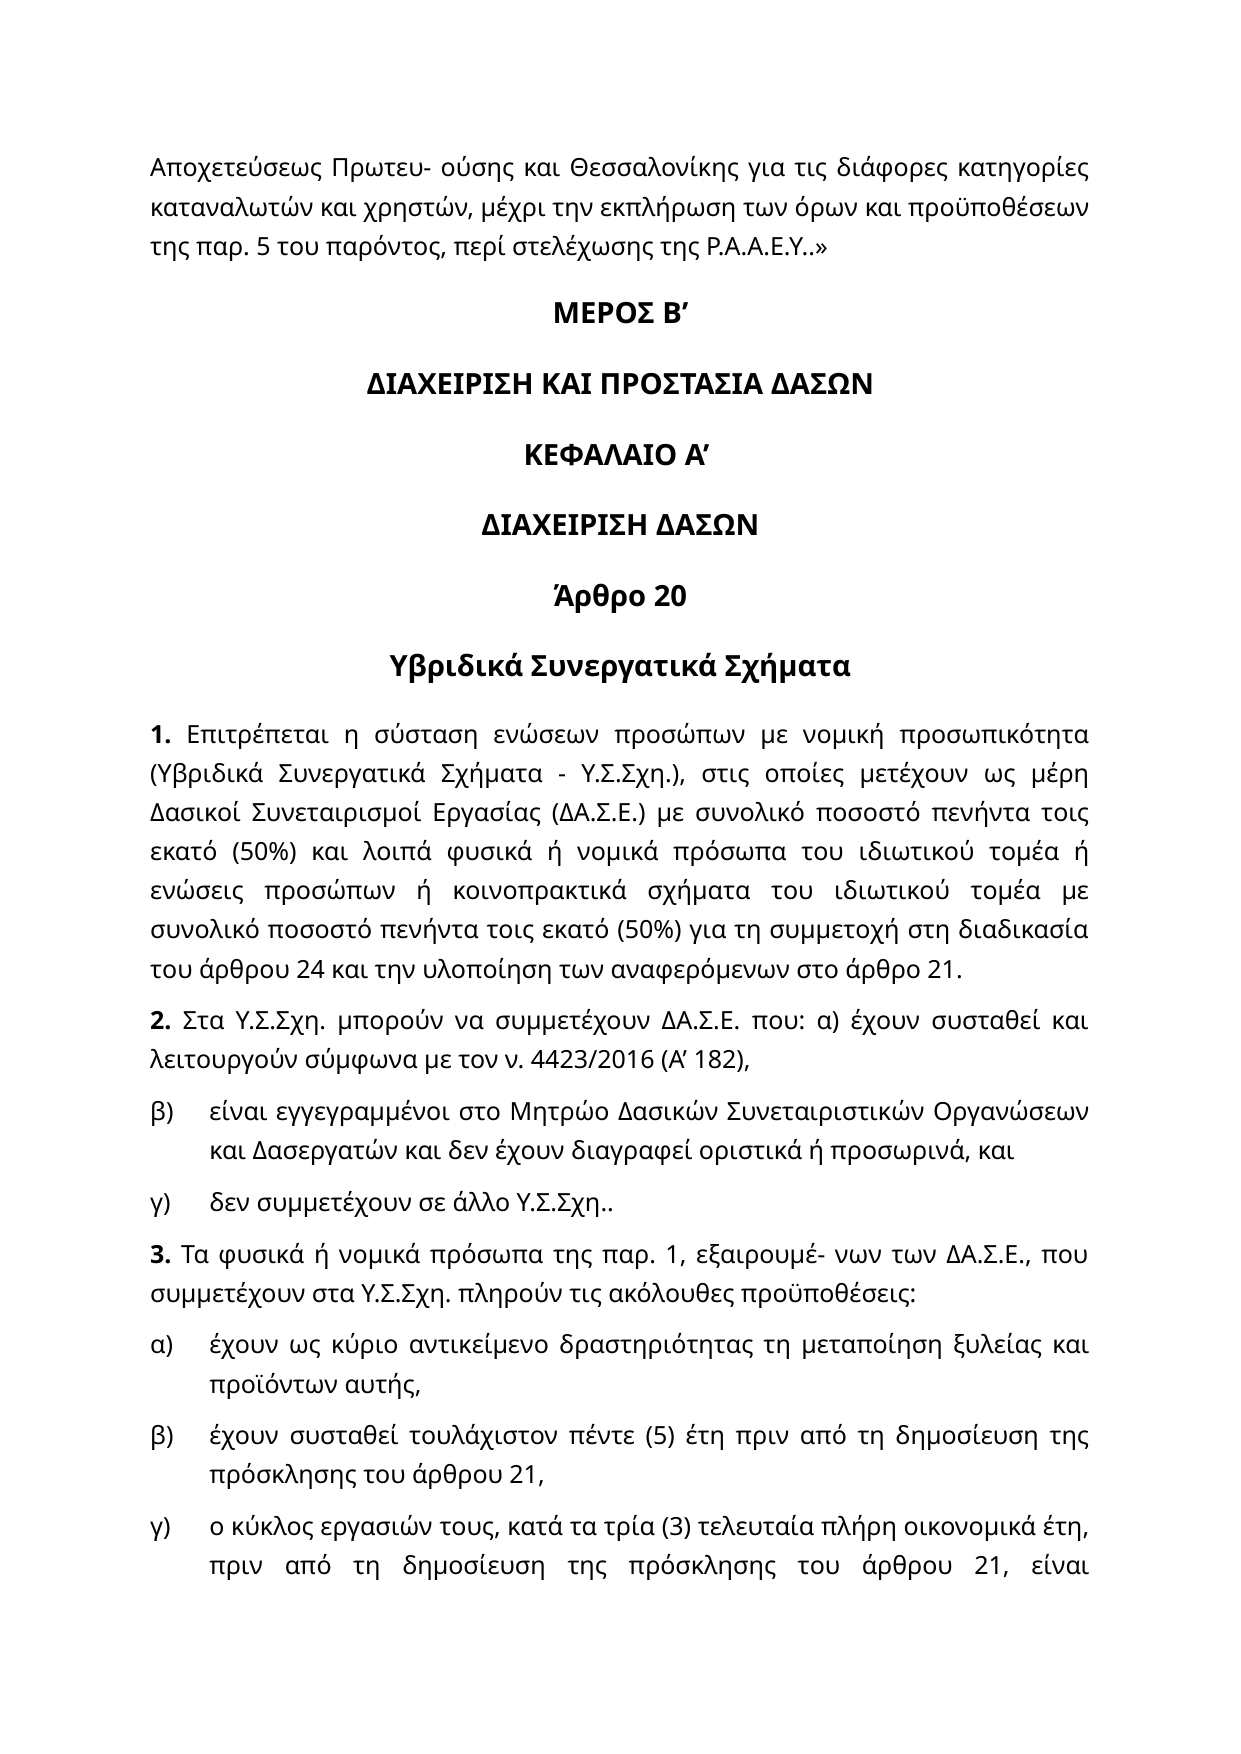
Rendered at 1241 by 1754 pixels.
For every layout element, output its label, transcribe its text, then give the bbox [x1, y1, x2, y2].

subtitle ΜΕΡΟΣ Β’ [150, 292, 1090, 332]
text Αποχετεύσεως Πρωτευ- ούσης και Θεσσαλονίκης για τις διάφορες κατηγορίες καταναλωτών και χρηστών, μέχρι την εκπλήρωση των όρων και προϋποθέσεων της παρ. 5 του παρόντος, περί στελέχωσης της Ρ.Α.Α.Ε.Υ..» [150, 150, 1090, 262]
subtitle ΔΙΑΧΕΙΡΙΣΗ ΚΑΙ ΠΡΟΣΤΑΣΙΑ ΔΑΣΩΝ [150, 363, 1090, 403]
subtitle Υβριδικά Συνεργατικά Σχήματα [150, 646, 1090, 685]
text 2. Στα Υ.Σ.Σχη. μπορούν να συμμετέχουν ΔΑ.Σ.Ε. που: α) έχουν συσταθεί και λειτουργούν σύμφωνα με τον ν. 4423/2016 (Α’ 182), [150, 1003, 1090, 1076]
list β) έχουν συσταθεί τουλάχιστον πέντε (5) έτη πριν από τη δημοσίευση της πρόσκλησης του άρθρου 21, [150, 1418, 1090, 1491]
list γ) ο κύκλος εργασιών τους, κατά τα τρία (3) τελευταία πλήρη οικονομικά έτη, πριν από τη δημοσίευση της πρόσκλησης του άρθρου 21, είναι [150, 1509, 1090, 1582]
list γ) δεν συμμετέχουν σε άλλο Υ.Σ.Σχη.. [150, 1184, 1090, 1219]
list β) είναι εγγεγραμμένοι στο Μητρώο Δασικών Συνεταιριστικών Οργανώσεων και Δασεργατών και δεν έχουν διαγραφεί οριστικά ή προσωρινά, και [150, 1094, 1090, 1167]
list α) έχουν ως κύριο αντικείμενο δραστηριότητας τη μεταποίηση ξυλείας και προϊόντων αυτής, [150, 1327, 1090, 1400]
subtitle ΔΙΑΧΕΙΡΙΣΗ ΔΑΣΩΝ [150, 504, 1090, 544]
subtitle Άρθρο 20 [150, 575, 1090, 615]
text 1. Επιτρέπεται η σύσταση ενώσεων προσώπων με νομική προσωπικότητα (Υβριδικά Συνεργατικά Σχήματα - Υ.Σ.Σχη.), στις οποίες μετέχουν ως μέρη Δασικοί Συνεταιρισμοί Εργασίας (ΔΑ.Σ.Ε.) με συνολικό ποσοστό πενήντα τοις εκατό (50%) και λοιπά φυσικά ή νομικά πρόσωπα του ιδιωτικού τομέα ή ενώσεις προσώπων ή κοινοπρακτικά σχήματα του ιδιωτικού τομέα με συνολικό ποσοστό πενήντα τοις εκατό (50%) για τη συμμετοχή στη διαδικασία του άρθρου 24 και την υλοποίηση των αναφερόμενων στο άρθρο 21. [150, 716, 1090, 985]
subtitle ΚΕΦΑΛΑΙΟ Α’ [150, 434, 1090, 473]
text 3. Τα φυσικά ή νομικά πρόσωπα της παρ. 1, εξαιρουμέ- νων των ΔΑ.Σ.Ε., που συμμετέχουν στα Υ.Σ.Σχη. πληρούν τις ακόλουθες προϋποθέσεις: [150, 1236, 1090, 1309]
